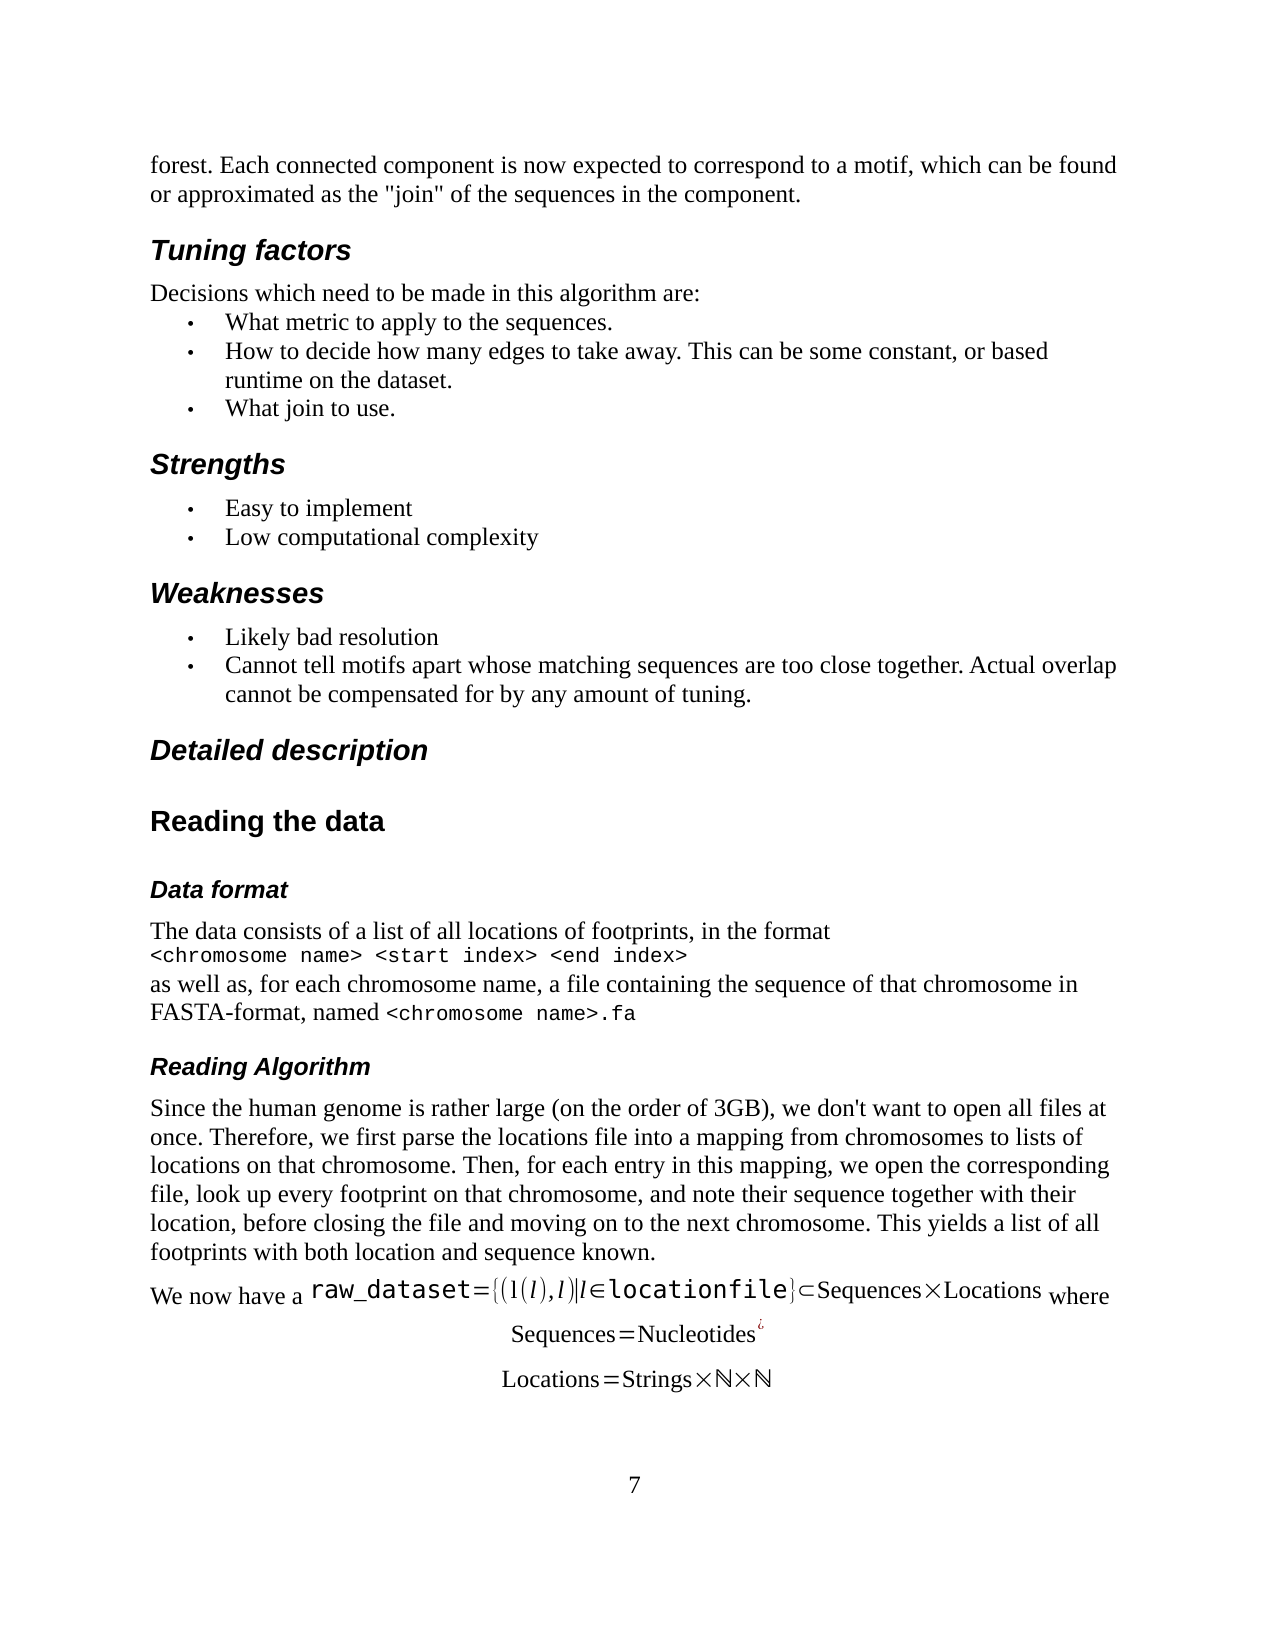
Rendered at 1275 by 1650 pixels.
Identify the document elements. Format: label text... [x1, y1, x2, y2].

list What join to use. [187, 393, 1125, 422]
text as well as, for each chromosome name, a file containing the sequence of that chromosome in FASTA-format, named <chromosome name>.fa [150, 969, 1125, 1027]
subtitle Reading the data [150, 804, 1125, 838]
list Low computational complexity [187, 522, 1125, 551]
text The data consists of a list of all locations of footprints, in the format [150, 916, 1125, 945]
list What metric to apply to the sequences. [187, 307, 1125, 336]
text <chromosome name> <start index> <end index> [150, 945, 1125, 969]
text Decisions which need to be made in this algorithm are: [150, 278, 1125, 307]
list Likely bad resolution [187, 622, 1125, 651]
subtitle Reading Algorithm [150, 1052, 1125, 1081]
subtitle Tuning factors [150, 232, 1125, 266]
list Cannot tell motifs apart whose matching sequences are too close together. Actual overlap cannot be compensated for by any amount of tuning. [187, 651, 1125, 708]
subtitle Weaknesses [150, 576, 1125, 609]
subtitle Detailed description [150, 733, 1125, 767]
subtitle Strengths [150, 447, 1125, 481]
text Since the human genome is rather large (on the order of 3GB), we don't want to open all files at once. Therefore, we first parse the locations file into a mapping from chromosomes to lists of locations on that chromosome. Then, for each entry in this mapping, we open the corresponding file, look up every footprint on that chromosome, and note their sequence together with their location, before closing the file and moving on to the next chromosome. This yields a list of all footprints with both location and sequence known. [150, 1093, 1125, 1266]
list Easy to implement [187, 493, 1125, 522]
subtitle Data format [150, 875, 1125, 904]
list How to decide how many edges to take away. This can be some constant, or based runtime on the dataset. [187, 336, 1125, 393]
text We now have a where [150, 1274, 1125, 1310]
text forest. Each connected component is now expected to correspond to a motif, which can be found or approximated as the "join" of the sequences in the component. [150, 150, 1125, 207]
